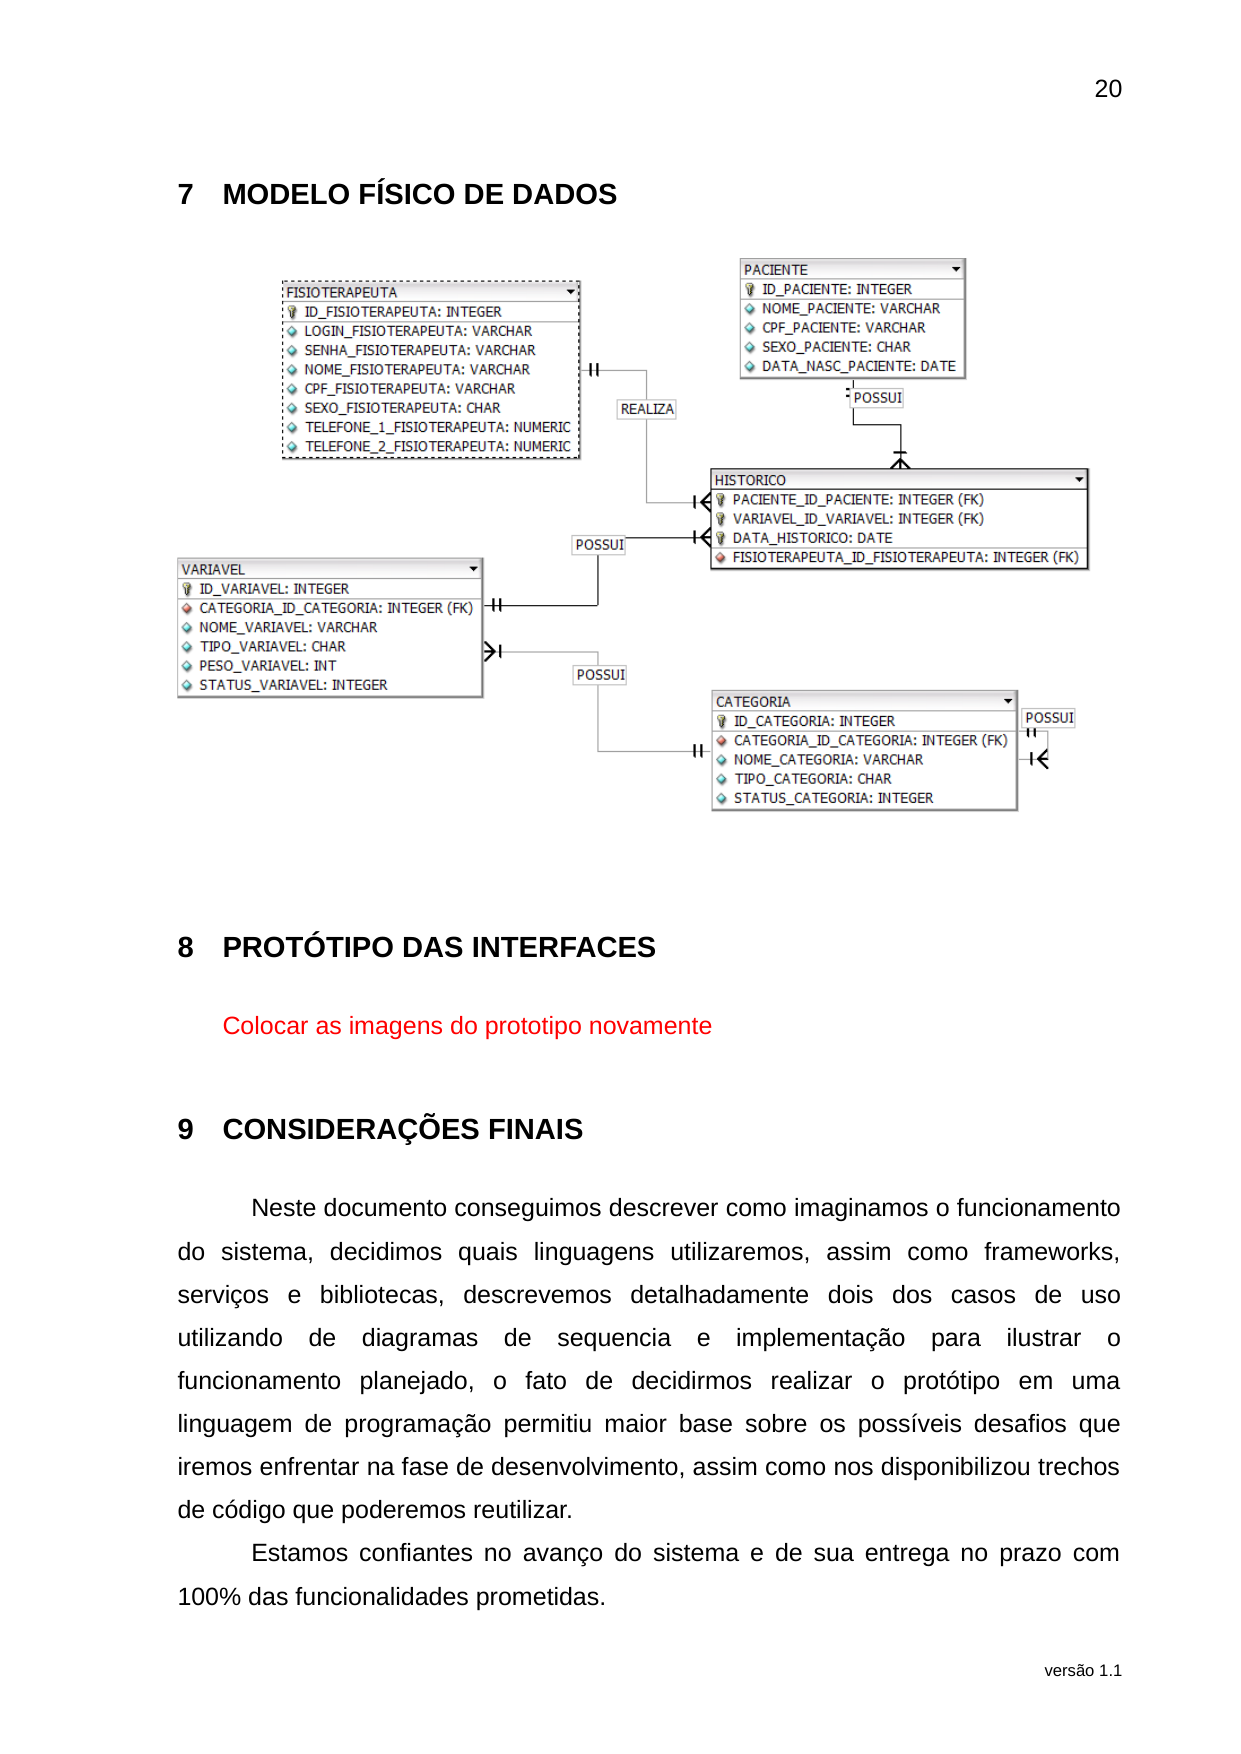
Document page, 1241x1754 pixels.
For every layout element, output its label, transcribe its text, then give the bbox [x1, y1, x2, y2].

subtitle Considerações Finais [177, 1112, 1122, 1145]
subtitle Protótipo das interfaces [177, 929, 1122, 963]
list Colocar as imagens do prototipo novamente [177, 1011, 1122, 1040]
subtitle modelo físico de dados [177, 177, 1122, 211]
picture [177, 258, 1123, 872]
text Estamos confiantes no avanço do sistema e de sua entrega no prazo com 100% das funcionalidades prometidas. [177, 1538, 1122, 1610]
text Neste documento conseguimos descrever como imaginamos o funcionamento do sistema, decidimos quais linguagens utilizaremos, assim como frameworks, serviços e bibliotecas, descrevemos detalhadamente dois dos casos de uso utilizando de diagramas de sequencia e implementação para ilustrar o funcionamento planejado, o fato de decidirmos realizar o protótipo em uma linguagem de programação permitiu maior base sobre os possíveis desafios que iremos enfrentar na fase de desenvolvimento, assim como nos disponibilizou trechos de código que poderemos reutilizar. [177, 1193, 1122, 1524]
